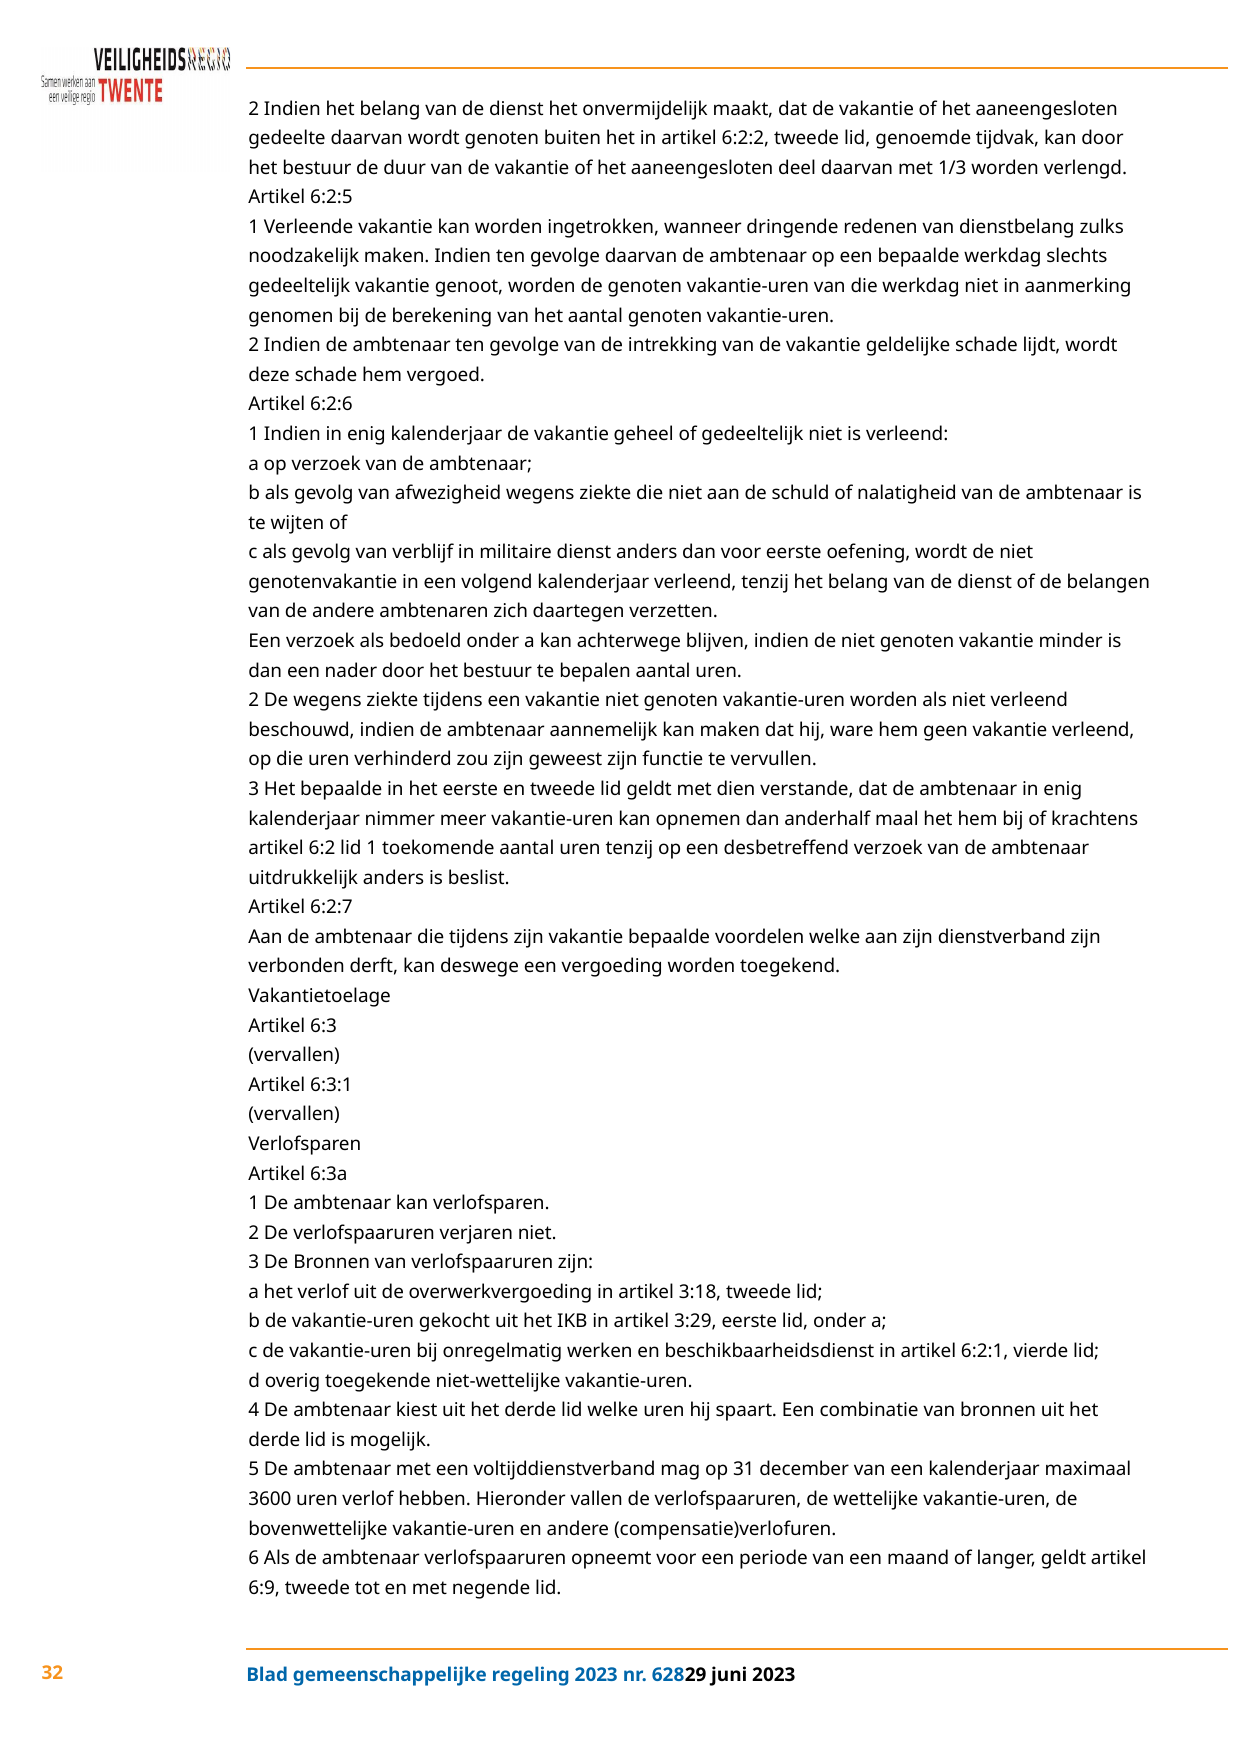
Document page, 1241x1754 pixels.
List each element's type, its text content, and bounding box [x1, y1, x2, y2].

text b de vakantie-uren gekocht uit het IKB in artikel 3:29, eerste lid, onder a; [248, 1308, 1152, 1333]
text b als gevolg van afwezigheid wegens ziekte die niet aan de schuld of nalatigheid van de ambtenaar is te wijten of [248, 479, 1152, 535]
text a op verzoek van de ambtenaar; [248, 450, 1152, 476]
text Artikel 6:3:1 [248, 1071, 1152, 1097]
text (vervallen) [248, 1101, 1152, 1126]
text c de vakantie-uren bij onregelmatig werken en beschikbaarheidsdienst in artikel 6:2:1, vierde lid; [248, 1337, 1152, 1363]
text d overig toegekende niet-wettelijke vakantie-uren. [248, 1367, 1152, 1393]
text 2 Indien de ambtenaar ten gevolge van de intrekking van de vakantie geldelijke schade lijdt, wordt deze schade hem vergoed. [248, 331, 1152, 387]
text 2 De verlofspaaruren verjaren niet. [248, 1219, 1152, 1245]
picture [41, 47, 231, 172]
text a het verlof uit de overwerkvergoeding in artikel 3:18, tweede lid; [248, 1278, 1152, 1304]
text 3 De Bronnen van verlofspaaruren zijn: [248, 1248, 1152, 1274]
text 2 Indien het belang van de dienst het onvermijdelijk maakt, dat de vakantie of het aaneengesloten gedeelte daarvan wordt genoten buiten het in artikel 6:2:2, tweede lid, genoemde tijdvak, kan door het bestuur de duur van de vakantie of het aaneengesloten deel daarvan met 1/3 worden verlengd. [248, 95, 1152, 180]
text Artikel 6:2:5 [248, 183, 1152, 209]
text 5 De ambtenaar met een voltijddienstverband mag op 31 december van een kalenderjaar maximaal 3600 uren verlof hebben. Hieronder vallen de verlofspaaruren, de wettelijke vakantie-uren, de bovenwettelijke vakantie-uren en andere (compensatie)verlofuren. [248, 1456, 1152, 1541]
text 1 Verleende vakantie kan worden ingetrokken, wanneer dringende redenen van dienstbelang zulks noodzakelijk maken. Indien ten gevolge daarvan de ambtenaar op een bepaalde werkdag slechts gedeeltelijk vakantie genoot, worden de genoten vakantie-uren van die werkdag niet in aanmerking genomen bij de berekening van het aantal genoten vakantie-uren. [248, 213, 1152, 328]
text 6 Als de ambtenaar verlofspaaruren opneemt voor een periode van een maand of langer, geldt artikel 6:9, tweede tot en met negende lid. [248, 1544, 1152, 1600]
text Artikel 6:2:7 [248, 893, 1152, 919]
text 3 Het bepaalde in het eerste en tweede lid geldt met dien verstande, dat de ambtenaar in enig kalenderjaar nimmer meer vakantie-uren kan opnemen dan anderhalf maal het hem bij of krachtens artikel 6:2 lid 1 toekomende aantal uren tenzij op een desbetreffend verzoek van de ambtenaar uitdrukkelijk anders is beslist. [248, 775, 1152, 890]
text Vakantietoelage [248, 982, 1152, 1008]
text 2 De wegens ziekte tijdens een vakantie niet genoten vakantie-uren worden als niet verleend beschouwd, indien de ambtenaar aannemelijk kan maken dat hij, ware hem geen vakantie verleend, op die uren verhinderd zou zijn geweest zijn functie te vervullen. [248, 686, 1152, 771]
text Een verzoek als bedoeld onder a kan achterwege blijven, indien de niet genoten vakantie minder is dan een nader door het bestuur te bepalen aantal uren. [248, 627, 1152, 683]
text 1 De ambtenaar kan verlofsparen. [248, 1189, 1152, 1215]
text Verlofsparen [248, 1130, 1152, 1156]
text 1 Indien in enig kalenderjaar de vakantie geheel of gedeeltelijk niet is verleend: [248, 420, 1152, 446]
text Artikel 6:3a [248, 1160, 1152, 1186]
text c als gevolg van verblijf in militaire dienst anders dan voor eerste oefening, wordt de niet genotenvakantie in een volgend kalenderjaar verleend, tenzij het belang van de dienst of de belangen van de andere ambtenaren zich daartegen verzetten. [248, 538, 1152, 623]
text Artikel 6:2:6 [248, 391, 1152, 416]
text Aan de ambtenaar die tijdens zijn vakantie bepaalde voordelen welke aan zijn dienstverband zijn verbonden derft, kan deswege een vergoeding worden toegekend. [248, 923, 1152, 978]
text 4 De ambtenaar kiest uit het derde lid welke uren hij spaart. Een combinatie van bronnen uit het derde lid is mogelijk. [248, 1396, 1152, 1452]
text (vervallen) [248, 1041, 1152, 1067]
text Artikel 6:3 [248, 1012, 1152, 1038]
